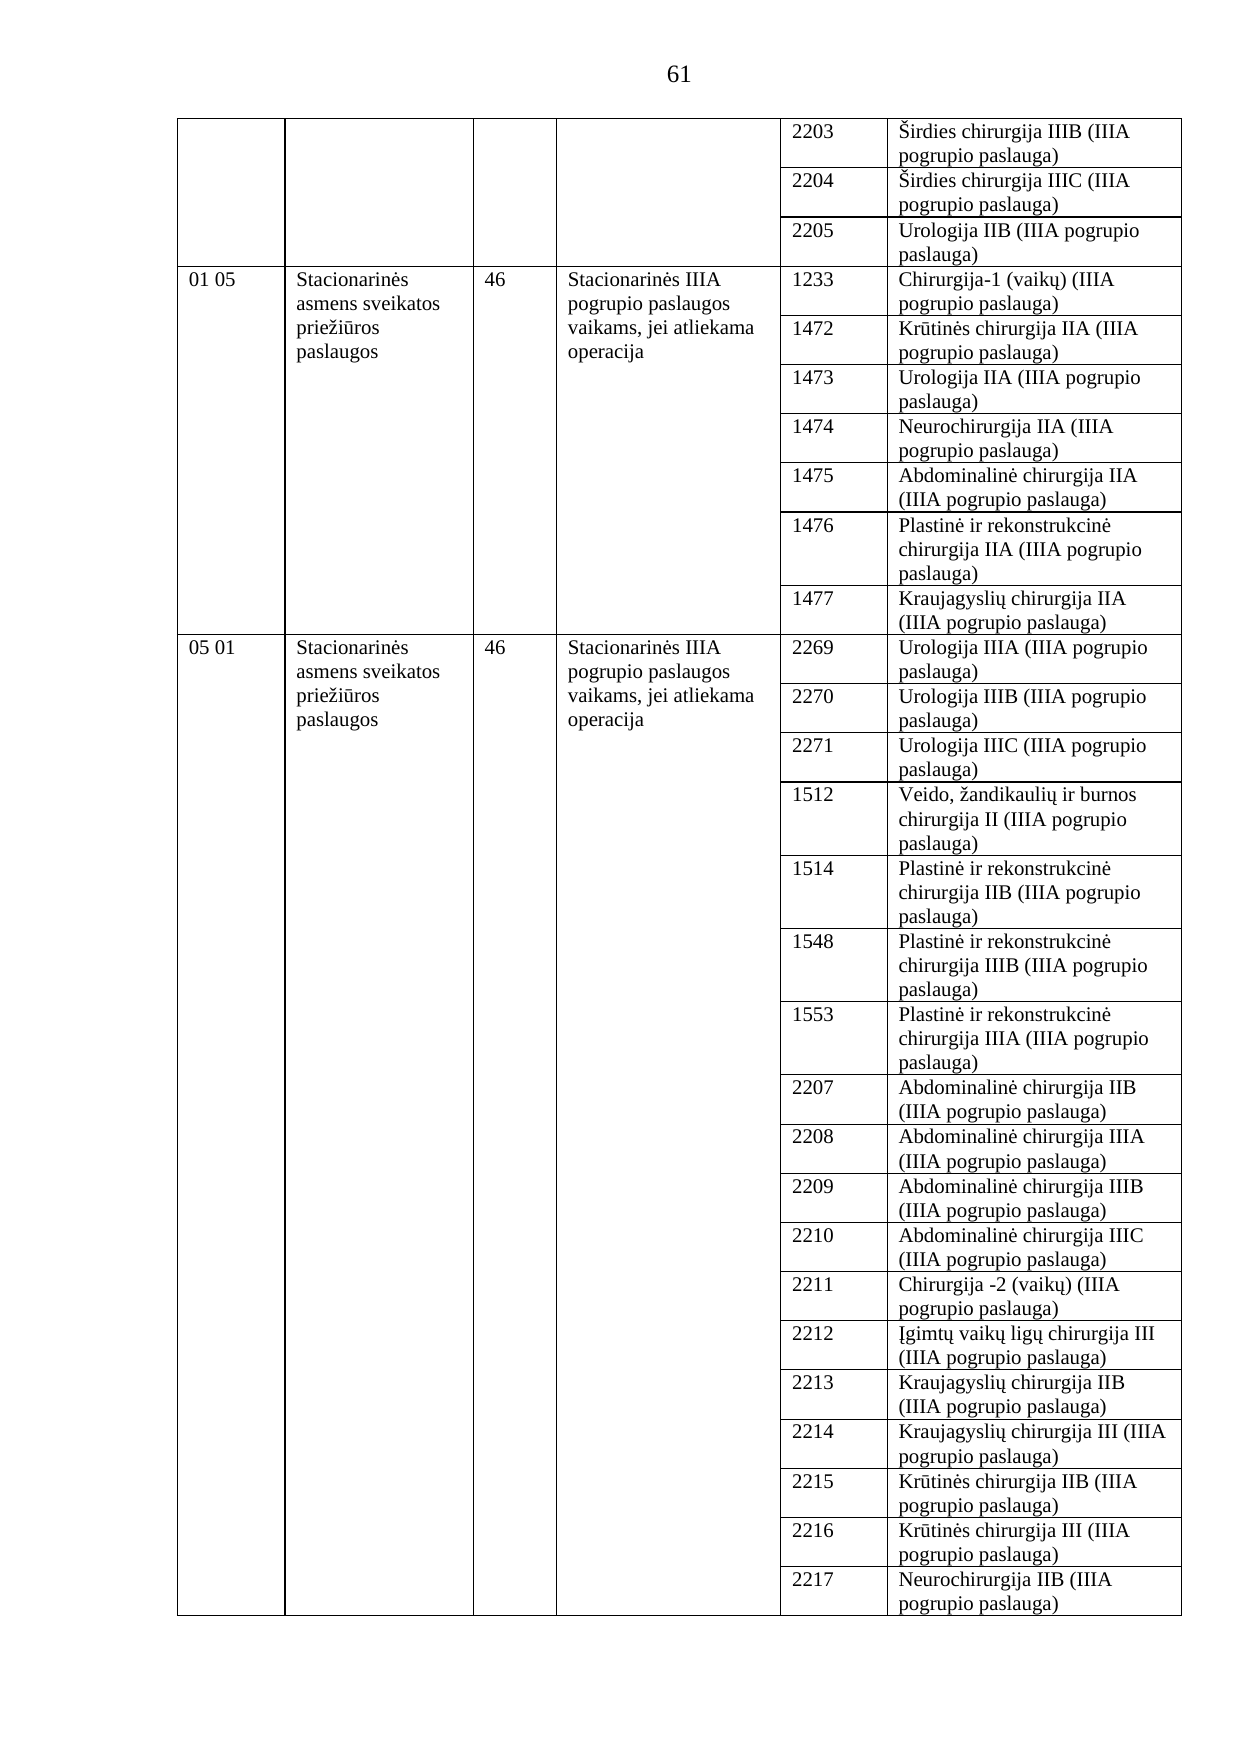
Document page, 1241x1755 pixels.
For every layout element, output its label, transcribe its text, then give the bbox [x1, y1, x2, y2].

table_cell 2217 [781, 1567, 887, 1615]
table_cell Plastinė ir rekonstrukcinė chirurgija IIB (IIIA pogrupio paslauga) [888, 856, 1181, 928]
table_cell Įgimtų vaikų ligų chirurgija III (IIIA pogrupio paslauga) [888, 1321, 1181, 1369]
table_cell 01 05 [178, 267, 284, 634]
table_cell 1475 [781, 463, 887, 511]
table_cell Abdominalinė chirurgija IIB (IIIA pogrupio paslauga) [888, 1075, 1181, 1123]
table_cell 46 [474, 267, 556, 634]
table_cell 1477 [781, 586, 887, 634]
table_cell 2203 [781, 119, 887, 167]
table_cell [557, 119, 780, 266]
table_cell Krūtinės chirurgija IIB (IIIA pogrupio paslauga) [888, 1469, 1181, 1517]
table_cell Kraujagyslių chirurgija III (IIIA pogrupio paslauga) [888, 1420, 1181, 1468]
table_cell [474, 119, 556, 266]
table_cell 2208 [781, 1125, 887, 1173]
table_cell Urologija IIB (IIIA pogrupio paslauga) [888, 218, 1181, 266]
table_cell Abdominalinė chirurgija IIIB (IIIA pogrupio paslauga) [888, 1174, 1181, 1222]
table_cell Kraujagyslių chirurgija IIA (IIIA pogrupio paslauga) [888, 586, 1181, 634]
table_cell [286, 119, 473, 266]
table_cell 1553 [781, 1002, 887, 1074]
table_cell Stacionarinės IIIA pogrupio paslaugos vaikams, jei atliekama operacija [557, 635, 780, 1615]
table_cell 2210 [781, 1223, 887, 1271]
table_cell Urologija IIIA (IIIA pogrupio paslauga) [888, 635, 1181, 683]
table_cell 1233 [781, 267, 887, 315]
table_cell Širdies chirurgija IIIC (IIIA pogrupio paslauga) [888, 168, 1181, 216]
table_cell [178, 119, 284, 266]
table_cell 1473 [781, 365, 887, 413]
table_cell 2204 [781, 168, 887, 216]
table_cell 2211 [781, 1272, 887, 1320]
table_cell 2212 [781, 1321, 887, 1369]
table_cell Neurochirurgija IIB (IIIA pogrupio paslauga) [888, 1567, 1181, 1615]
table_cell Stacionarinės asmens sveikatos priežiūros paslaugos [286, 635, 473, 1615]
table_cell Krūtinės chirurgija IIA (IIIA pogrupio paslauga) [888, 316, 1181, 364]
table_cell Abdominalinė chirurgija IIA (IIIA pogrupio paslauga) [888, 463, 1181, 511]
table_cell 1472 [781, 316, 887, 364]
table_cell 05 01 [178, 635, 284, 1615]
table_cell 1476 [781, 513, 887, 585]
table_cell Plastinė ir rekonstrukcinė chirurgija IIIA (IIIA pogrupio paslauga) [888, 1002, 1181, 1074]
table_cell Chirurgija-1 (vaikų) (IIIA pogrupio paslauga) [888, 267, 1181, 315]
table_cell 2271 [781, 733, 887, 781]
table_cell 2216 [781, 1518, 887, 1566]
table_cell Chirurgija -2 (vaikų) (IIIA pogrupio paslauga) [888, 1272, 1181, 1320]
table_cell Krūtinės chirurgija III (IIIA pogrupio paslauga) [888, 1518, 1181, 1566]
table_cell Stacionarinės IIIA pogrupio paslaugos vaikams, jei atliekama operacija [557, 267, 780, 634]
table_cell Urologija IIIC (IIIA pogrupio paslauga) [888, 733, 1181, 781]
table_cell Abdominalinė chirurgija IIIC (IIIA pogrupio paslauga) [888, 1223, 1181, 1271]
table_cell 1514 [781, 856, 887, 928]
table_cell 2215 [781, 1469, 887, 1517]
table_cell 46 [474, 635, 556, 1615]
table_cell Širdies chirurgija IIIB (IIIA pogrupio paslauga) [888, 119, 1181, 167]
table_cell 2214 [781, 1420, 887, 1468]
table_cell Kraujagyslių chirurgija IIB (IIIA pogrupio paslauga) [888, 1370, 1181, 1418]
table_cell 2213 [781, 1370, 887, 1418]
table_cell 1548 [781, 929, 887, 1001]
table_cell 1474 [781, 414, 887, 462]
table_cell 2205 [781, 218, 887, 266]
table_cell 2269 [781, 635, 887, 683]
table_cell Abdominalinė chirurgija IIIA (IIIA pogrupio paslauga) [888, 1125, 1181, 1173]
table_cell Urologija IIA (IIIA pogrupio paslauga) [888, 365, 1181, 413]
table_cell Urologija IIIB (IIIA pogrupio paslauga) [888, 684, 1181, 732]
table_cell 1512 [781, 783, 887, 854]
table_cell Plastinė ir rekonstrukcinė chirurgija IIA (IIIA pogrupio paslauga) [888, 513, 1181, 585]
table_cell 2270 [781, 684, 887, 732]
table_cell Neurochirurgija IIA (IIIA pogrupio paslauga) [888, 414, 1181, 462]
table_cell Veido, žandikaulių ir burnos chirurgija II (IIIA pogrupio paslauga) [888, 783, 1181, 854]
table_cell Stacionarinės asmens sveikatos priežiūros paslaugos [286, 267, 473, 634]
table_cell Plastinė ir rekonstrukcinė chirurgija IIIB (IIIA pogrupio paslauga) [888, 929, 1181, 1001]
table_cell 2207 [781, 1075, 887, 1123]
table_cell 2209 [781, 1174, 887, 1222]
